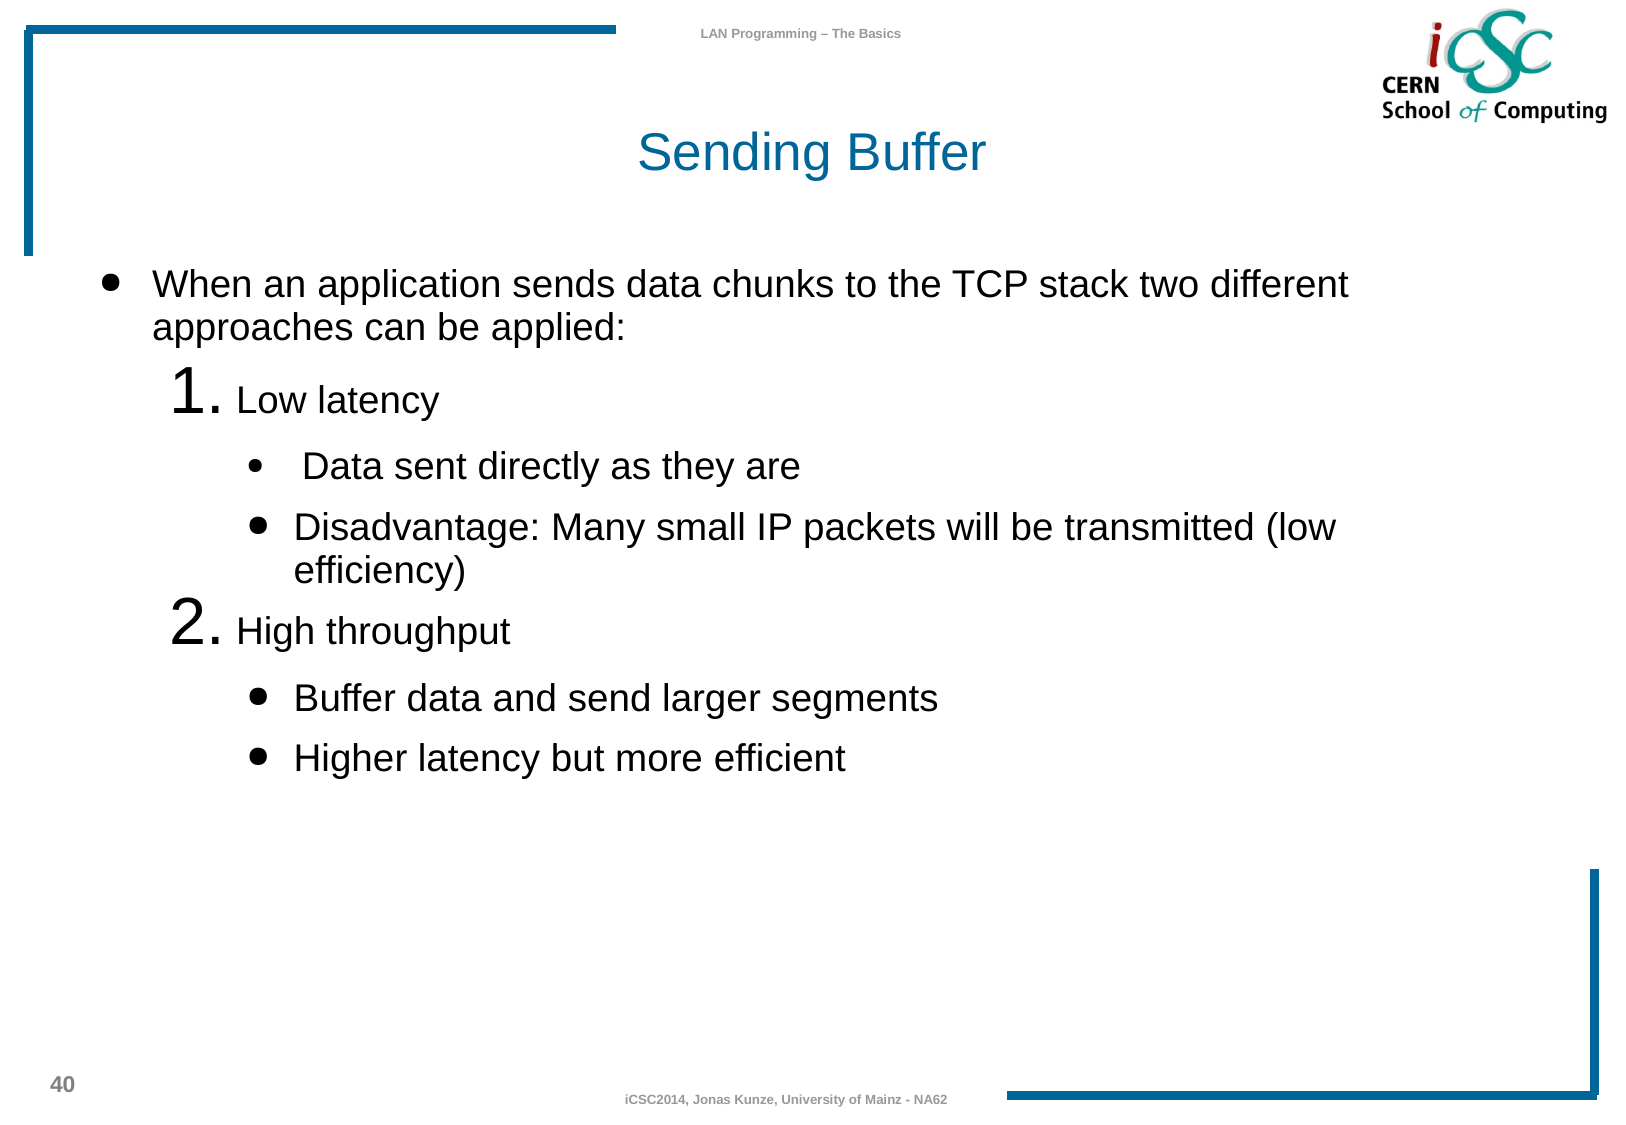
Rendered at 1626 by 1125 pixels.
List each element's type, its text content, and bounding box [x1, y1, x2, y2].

list When an application sends data chunks to the TCP stack two different approaches can be applied: Low latency Data sent directly as they are Disadvantage: Many small IP packets will be transmitted (low efficiency) High throughput Buffer data and send larger segments Higher latency but more efficient [81, 263, 1512, 1051]
title Sending Buffer [81, 44, 1544, 233]
picture [1381, 8, 1608, 125]
